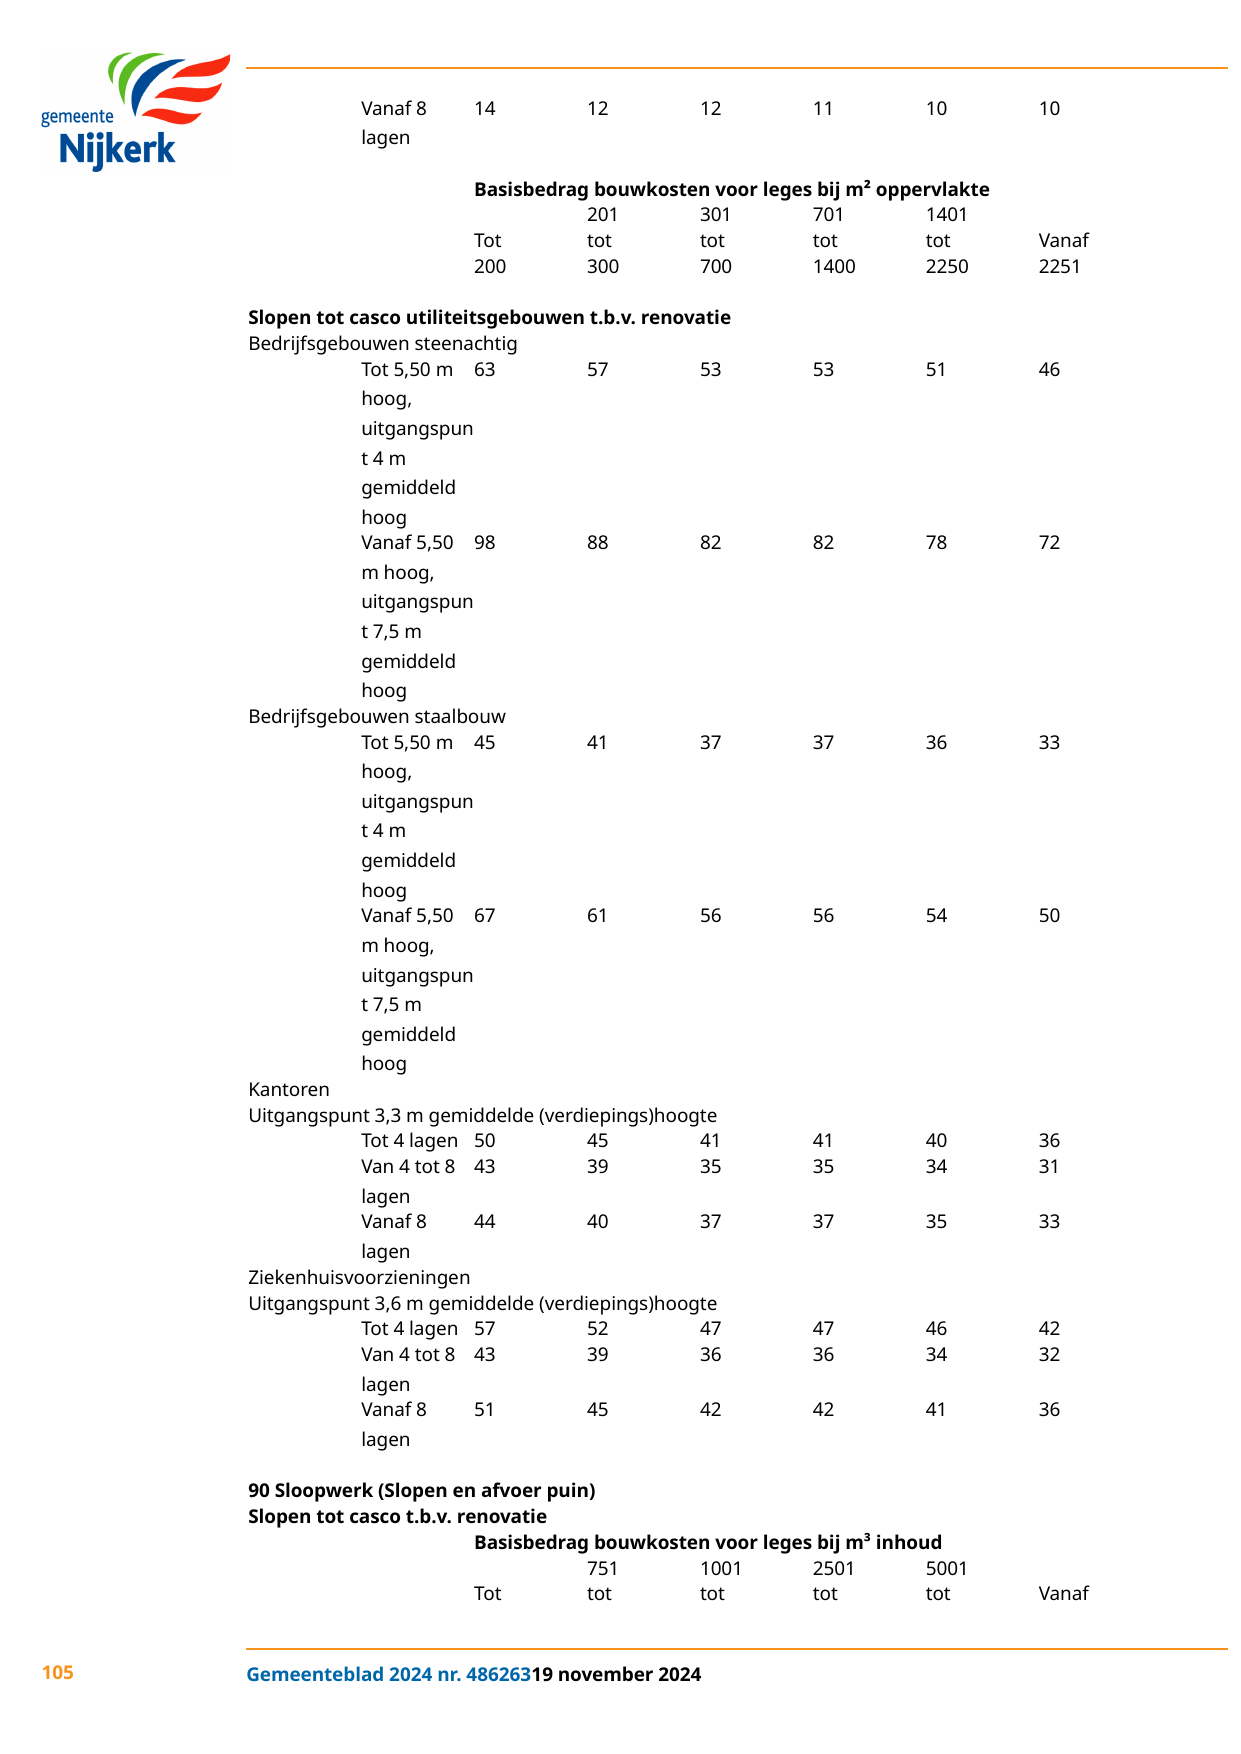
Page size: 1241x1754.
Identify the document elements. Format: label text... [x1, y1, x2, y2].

table_cell 12 [587, 95, 700, 150]
table_cell 10 [926, 95, 1038, 150]
table_cell 12 [700, 95, 813, 150]
table_cell [474, 150, 587, 176]
table_cell 11 [813, 95, 926, 150]
table_cell [587, 150, 700, 176]
table_cell [813, 150, 926, 176]
table_cell [248, 95, 361, 150]
table_cell 10 [1039, 95, 1152, 150]
table_cell [700, 150, 813, 176]
table_cell Vanaf 8 lagen [361, 95, 474, 150]
table_cell 14 [474, 95, 587, 150]
table_cell [926, 150, 1038, 176]
table_cell [248, 150, 361, 176]
picture [41, 47, 231, 172]
table_cell [361, 150, 474, 176]
